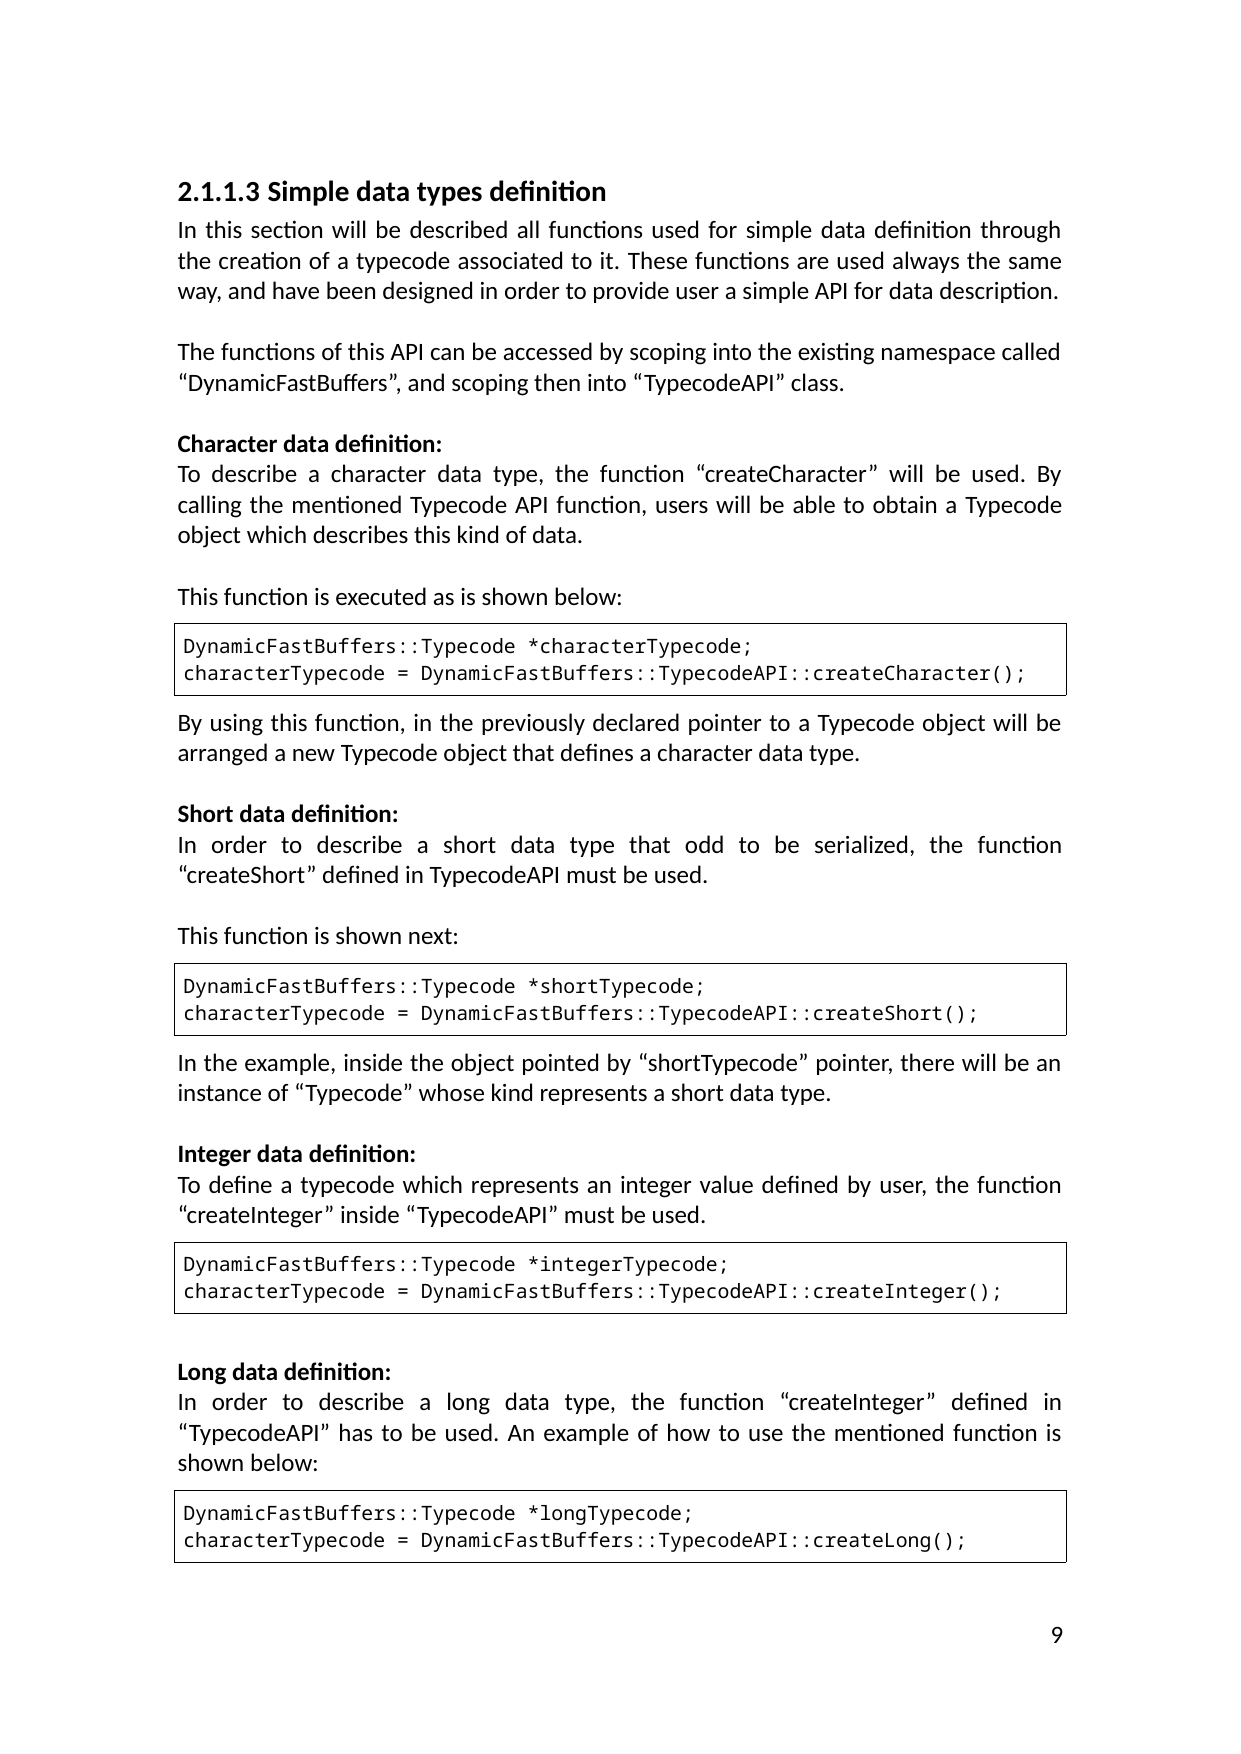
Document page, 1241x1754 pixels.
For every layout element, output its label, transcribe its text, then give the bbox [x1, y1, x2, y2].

text In this section will be described all functions used for simple data definition through the creation of a typecode associated to it. These functions are used always the same way, and have been designed in order to provide user a simple API for data description. [177, 214, 1063, 306]
text [177, 611, 1063, 623]
text [177, 951, 1063, 963]
subtitle Simple data types definition [177, 173, 1063, 208]
text DynamicFastBuffers::Typecode *characterTypecode; [183, 632, 1057, 659]
text [175, 964, 1066, 1035]
text Short data definition: [177, 798, 1063, 829]
text DynamicFastBuffers::Typecode *shortTypecode; [183, 972, 1057, 999]
text characterTypecode = DynamicFastBuffers::TypecodeAPI::createShort(); [183, 999, 1057, 1026]
text characterTypecode = DynamicFastBuffers::TypecodeAPI::createLong(); [183, 1526, 1057, 1553]
text By using this function, in the previously declared pointer to a Typecode object will be arranged a new Typecode object that defines a character data type. [177, 696, 1063, 768]
text [175, 624, 1066, 695]
text The functions of this API can be accessed by scoping into the existing namespace called “DynamicFastBuffers”, and scoping then into “TypecodeAPI” class. [177, 337, 1063, 398]
text [175, 1491, 1066, 1562]
text characterTypecode = DynamicFastBuffers::TypecodeAPI::createCharacter(); [183, 659, 1057, 686]
text To define a typecode which represents an integer value defined by user, the function “createInteger” inside “TypecodeAPI” must be used. [177, 1169, 1063, 1230]
text This function is executed as is shown below: [177, 581, 1063, 611]
text Character data definition: [177, 428, 1063, 459]
text DynamicFastBuffers::Typecode *integerTypecode; [183, 1251, 1057, 1278]
text To describe a character data type, the function “createCharacter” will be used. By calling the mentioned Typecode API function, users will be able to obtain a Typecode object which describes this kind of data. [177, 459, 1063, 550]
text Integer data definition: [177, 1138, 1063, 1169]
text In order to describe a long data type, the function “createInteger” defined in “TypecodeAPI” has to be used. An example of how to use the mentioned function is shown below: [177, 1386, 1063, 1478]
text In the example, inside the object pointed by “shortTypecode” pointer, there will be an instance of “Typecode” whose kind represents a short data type. [177, 1036, 1063, 1108]
text characterTypecode = DynamicFastBuffers::TypecodeAPI::createInteger(); [183, 1278, 1057, 1304]
text [175, 1243, 1066, 1313]
text Long data definition: [177, 1356, 1063, 1386]
text This function is shown next: [177, 921, 1063, 951]
text In order to describe a short data type that odd to be serialized, the function “createShort” defined in TypecodeAPI must be used. [177, 829, 1063, 890]
text DynamicFastBuffers::Typecode *longTypecode; [183, 1499, 1057, 1526]
